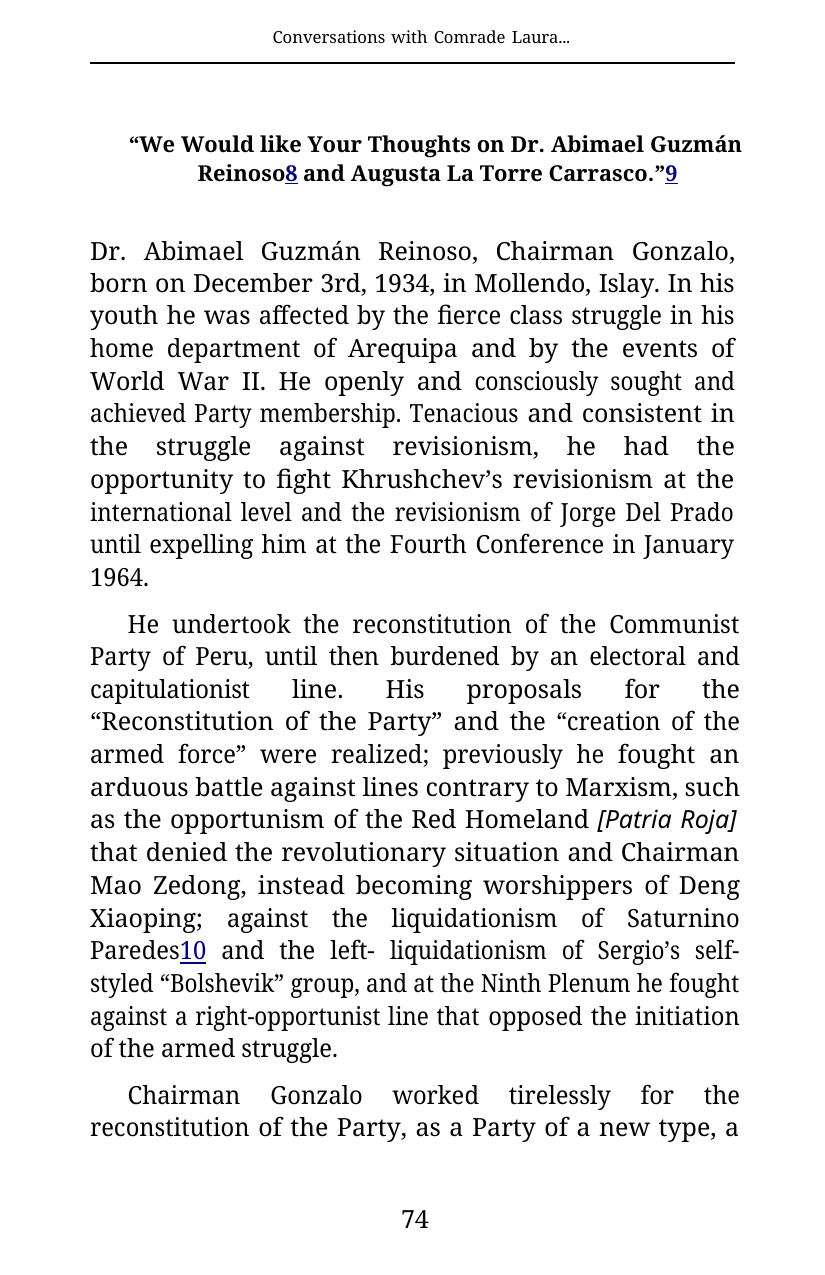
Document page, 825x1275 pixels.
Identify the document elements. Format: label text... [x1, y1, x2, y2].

text Conversations with Comrade Laura... [272, 26, 752, 48]
text Dr. Abimael Guzmán Reinoso, Chairman Gonzalo, born on December 3rd, 1934, in Mollendo, Islay. In his youth he was affected by the fierce class struggle in his home department of Arequipa and by the events of World War II. He openly and consciously sought and achieved Party membership. Tenacious and consistent in the struggle against revisionism, he had the opportunity to fight Khrushchev’s revisionism at the international level and the revisionism of Jorge Del Prado until expelling him at the Fourth Conference in January 1964. [90, 234, 735, 594]
text He undertook the reconstitution of the Communist Party of Peru, until then burdened by an electoral and capitulationist line. His proposals for the “Reconstitution of the Party” and the “creation of the armed force” were realized; previously he fought an arduous battle against lines contrary to Marxism, such as the opportunism of the Red Homeland [Patria Roja] that denied the revolutionary situation and Chairman Mao Zedong, instead becoming worshippers of Deng Xiaoping; against the liquidationism of Saturnino Paredes10 and the left- liquidationism of Sergio’s self-styled “Bolshevik” group, and at the Ninth Plenum he fought against a right-opportunist line that opposed the initiation of the armed struggle. [90, 607, 740, 1065]
text “We Would like Your Thoughts on Dr. Abimael Guzmán Reinoso8 and Augusta La Torre Carrasco.”9 [128, 129, 752, 187]
text Chairman Gonzalo worked tirelessly for the reconstitution of the Party, as a Party of a new type, a [90, 1079, 740, 1144]
